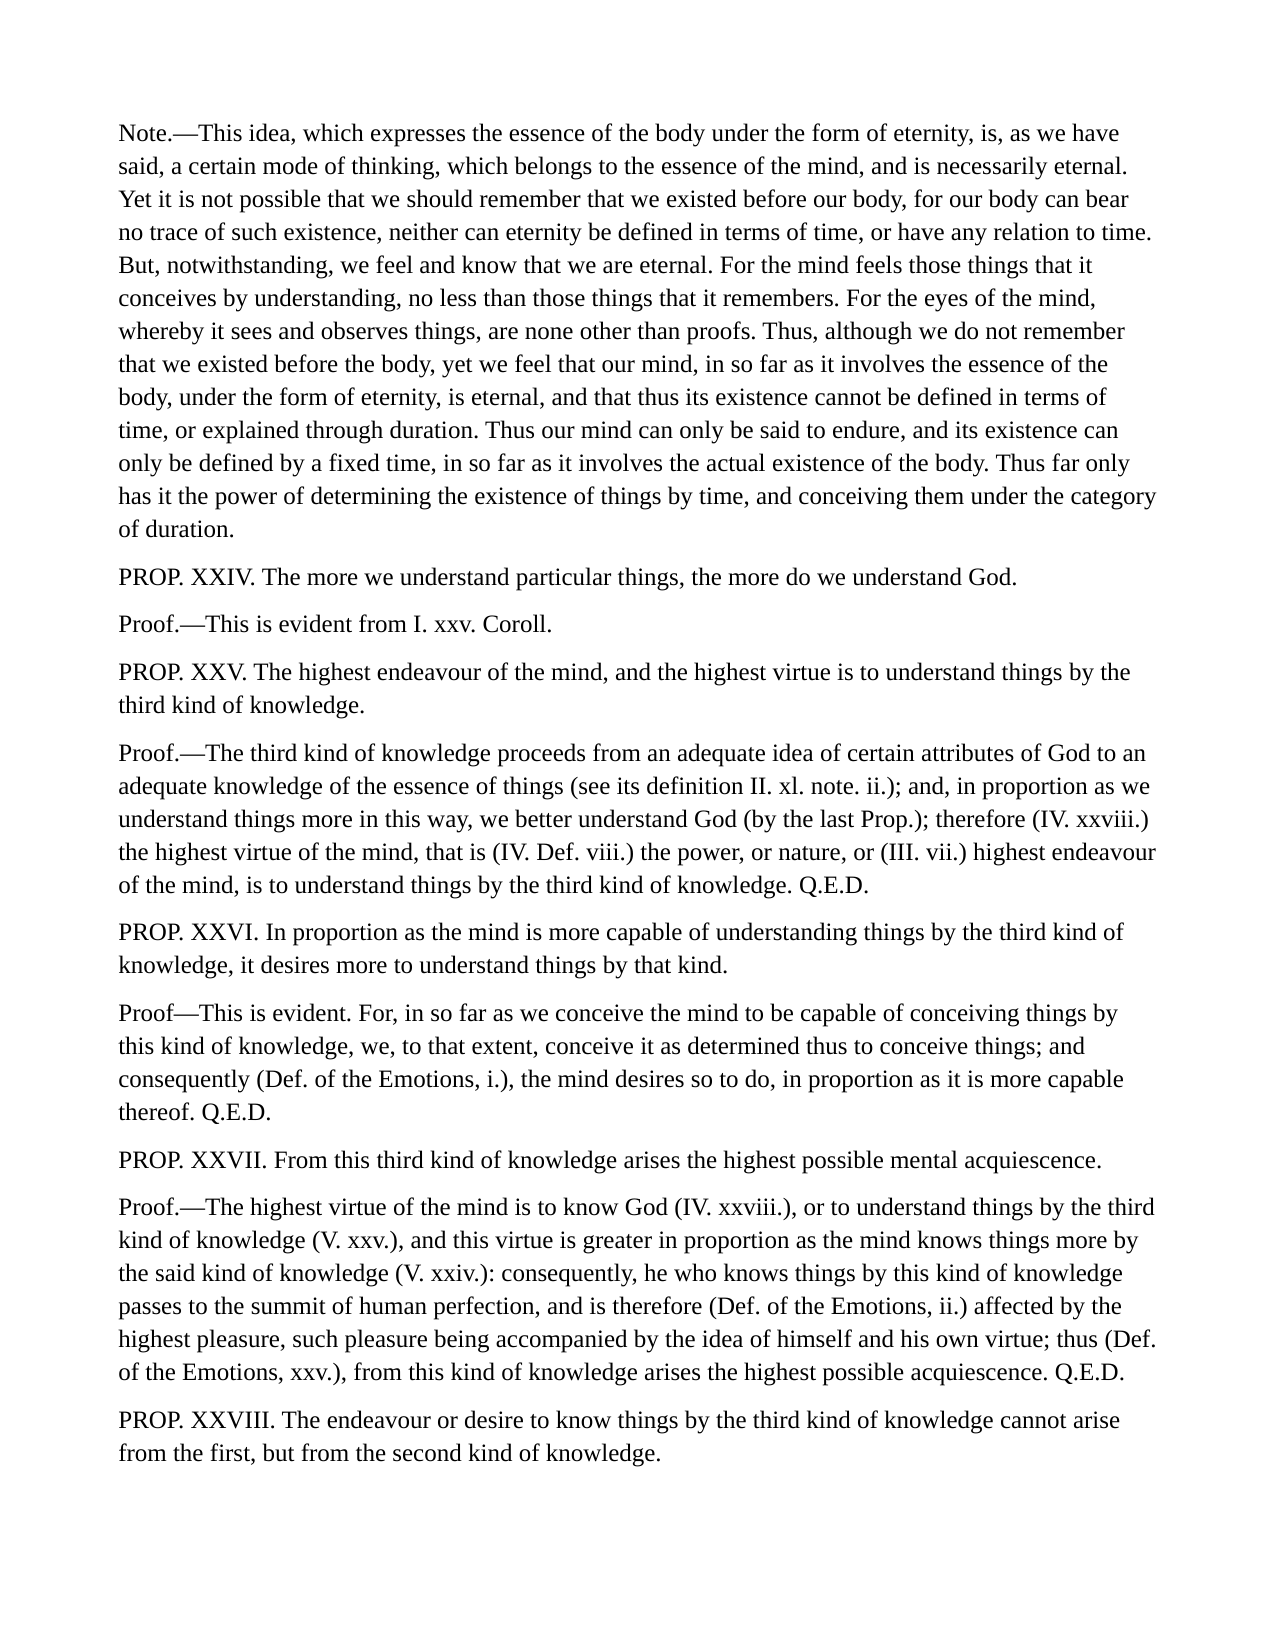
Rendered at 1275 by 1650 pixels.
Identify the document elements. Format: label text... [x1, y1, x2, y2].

text Proof—This is evident. For, in so far as we conceive the mind to be capable of conceiving things by this kind of knowledge, we, to that extent, conceive it as determined thus to conceive things; and consequently (Def. of the Emotions, i.), the mind desires so to do, in proportion as it is more capable thereof. Q.E.D. [118, 998, 1157, 1126]
text Proof.—The third kind of knowledge proceeds from an adequate idea of certain attributes of God to an adequate knowledge of the essence of things (see its definition II. xl. note. ii.); and, in proportion as we understand things more in this way, we better understand God (by the last Prop.); therefore (IV. xxviii.) the highest virtue of the mind, that is (IV. Def. viii.) the power, or nature, or (III. vii.) highest endeavour of the mind, is to understand things by the third kind of knowledge. Q.E.D. [118, 738, 1157, 899]
text PROP. XXV. The highest endeavour of the mind, and the highest virtue is to understand things by the third kind of knowledge. [118, 657, 1157, 719]
text Proof.—The highest virtue of the mind is to know God (IV. xxviii.), or to understand things by the third kind of knowledge (V. xxv.), and this virtue is greater in proportion as the mind knows things more by the said kind of knowledge (V. xxiv.): consequently, he who knows things by this kind of knowledge passes to the summit of human perfection, and is therefore (Def. of the Emotions, ii.) affected by the highest pleasure, such pleasure being accompanied by the idea of himself and his own virtue; thus (Def. of the Emotions, xxv.), from this kind of knowledge arises the highest possible acquiescence. Q.E.D. [118, 1192, 1157, 1386]
text Proof.—This is evident from I. xxv. Coroll. [118, 609, 1157, 638]
text PROP. XXVII. From this third kind of knowledge arises the highest possible mental acquiescence. [118, 1145, 1157, 1173]
text PROP. XXIV. The more we understand particular things, the more do we understand God. [118, 562, 1157, 591]
text Note.—This idea, which expresses the essence of the body under the form of eternity, is, as we have said, a certain mode of thinking, which belongs to the essence of the mind, and is necessarily eternal. Yet it is not possible that we should remember that we existed before our body, for our body can bear no trace of such existence, neither can eternity be defined in terms of time, or have any relation to time. But, notwithstanding, we feel and know that we are eternal. For the mind feels those things that it conceives by understanding, no less than those things that it remembers. For the eyes of the mind, whereby it sees and observes things, are none other than proofs. Thus, although we do not remember that we existed before the body, yet we feel that our mind, in so far as it involves the essence of the body, under the form of eternity, is eternal, and that thus its existence cannot be defined in terms of time, or explained through duration. Thus our mind can only be said to endure, and its existence can only be defined by a fixed time, in so far as it involves the actual existence of the body. Thus far only has it the power of determining the existence of things by time, and conceiving them under the category of duration. [118, 118, 1157, 543]
text PROP. XXVIII. The endeavour or desire to know things by the third kind of knowledge cannot arise from the first, but from the second kind of knowledge. [118, 1405, 1157, 1467]
text PROP. XXVI. In proportion as the mind is more capable of understanding things by the third kind of knowledge, it desires more to understand things by that kind. [118, 917, 1157, 979]
